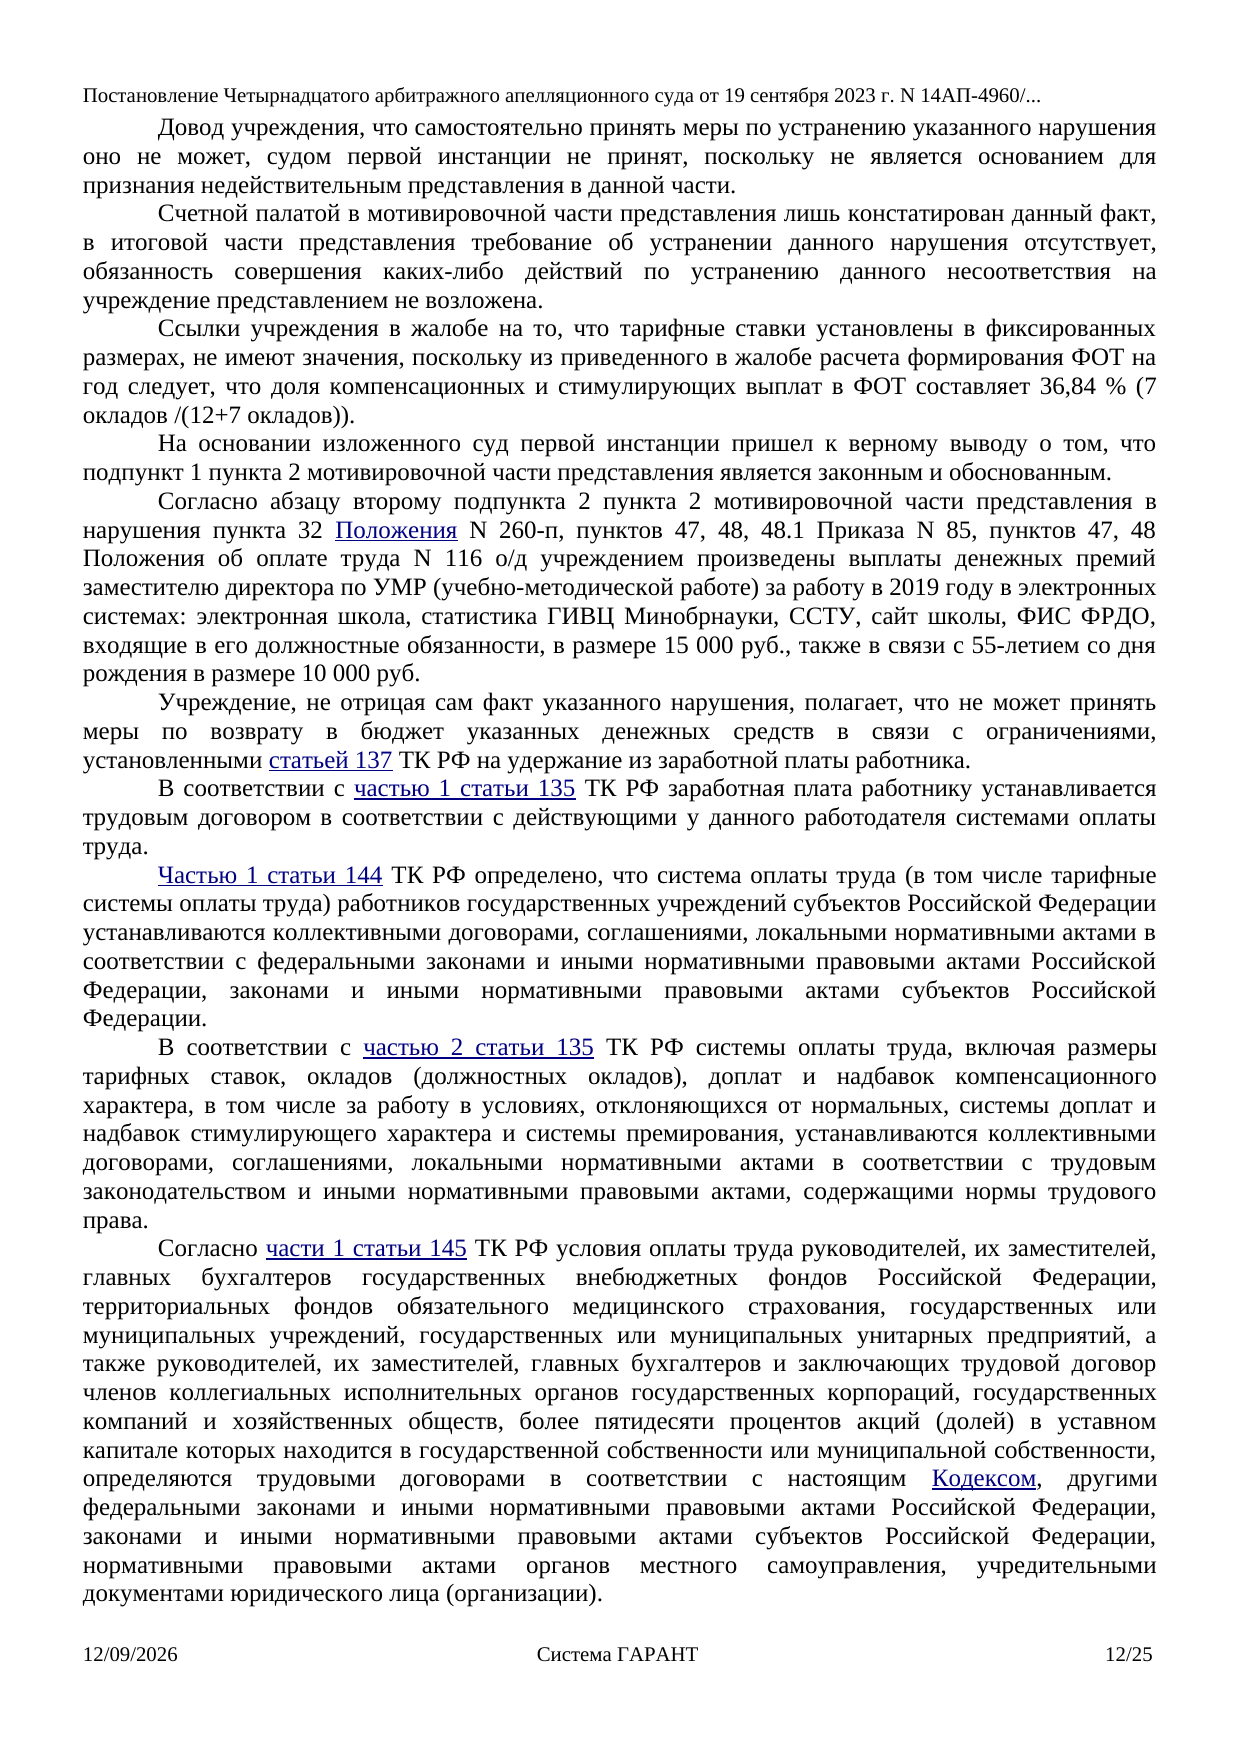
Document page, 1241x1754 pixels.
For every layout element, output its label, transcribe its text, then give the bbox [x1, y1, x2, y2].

text Частью 1 статьи 144 ТК РФ определено, что система оплаты труда (в том числе тарифные системы оплаты труда) работников государственных учреждений субъектов Российской Федерации устанавливаются коллективными договорами, соглашениями, локальными нормативными актами в соответствии с федеральными законами и иными нормативными правовыми актами Российской Федерации, законами и иными нормативными правовыми актами субъектов Российской Федерации. [83, 860, 1157, 1032]
text Учреждение, не отрицая сам факт указанного нарушения, полагает, что не может принять меры по возврату в бюджет указанных денежных средств в связи с ограничениями, установленными статьей 137 ТК РФ на удержание из заработной платы работника. [83, 687, 1157, 773]
text Согласно абзацу второму подпункта 2 пункта 2 мотивировочной части представления в нарушения пункта 32 Положения N 260-п, пунктов 47, 48, 48.1 Приказа N 85, пунктов 47, 48 Положения об оплате труда N 116 о/д учреждением произведены выплаты денежных премий заместителю директора по УМР (учебно-методической работе) за работу в 2019 году в электронных системах: электронная школа, статистика ГИВЦ Минобрнауки, ССТУ, сайт школы, ФИС ФРДО, входящие в его должностные обязанности, в размере 15 000 руб., также в связи с 55-летием со дня рождения в размере 10 000 руб. [83, 486, 1157, 687]
text В соответствии с частью 1 статьи 135 ТК РФ заработная плата работнику устанавливается трудовым договором в соответствии с действующими у данного работодателя системами оплаты труда. [83, 773, 1157, 860]
text Согласно части 1 статьи 145 ТК РФ условия оплаты труда руководителей, их заместителей, главных бухгалтеров государственных внебюджетных фондов Российской Федерации, территориальных фондов обязательного медицинского страхования, государственных или муниципальных учреждений, государственных или муниципальных унитарных предприятий, а также руководителей, их заместителей, главных бухгалтеров и заключающих трудовой договор членов коллегиальных исполнительных органов государственных корпораций, государственных компаний и хозяйственных обществ, более пятидесяти процентов акций (долей) в уставном капитале которых находится в государственной собственности или муниципальной собственности, определяются трудовыми договорами в соответствии с настоящим Кодексом, другими федеральными законами и иными нормативными правовыми актами Российской Федерации, законами и иными нормативными правовыми актами субъектов Российской Федерации, нормативными правовыми актами органов местного самоуправления, учредительными документами юридического лица (организации). [83, 1233, 1157, 1607]
text В соответствии с частью 2 статьи 135 ТК РФ системы оплаты труда, включая размеры тарифных ставок, окладов (должностных окладов), доплат и надбавок компенсационного характера, в том числе за работу в условиях, отклоняющихся от нормальных, системы доплат и надбавок стимулирующего характера и системы премирования, устанавливаются коллективными договорами, соглашениями, локальными нормативными актами в соответствии с трудовым законодательством и иными нормативными правовыми актами, содержащими нормы трудового права. [83, 1032, 1157, 1233]
text На основании изложенного суд первой инстанции пришел к верному выводу о том, что подпункт 1 пункта 2 мотивировочной части представления является законным и обоснованным. [83, 428, 1157, 486]
text Счетной палатой в мотивировочной части представления лишь констатирован данный факт, в итоговой части представления требование об устранении данного нарушения отсутствует, обязанность совершения каких-либо действий по устранению данного несоответствия на учреждение представлением не возложена. [83, 198, 1157, 313]
text Ссылки учреждения в жалобе на то, что тарифные ставки установлены в фиксированных размерах, не имеют значения, поскольку из приведенного в жалобе расчета формирования ФОТ на год следует, что доля компенсационных и стимулирующих выплат в ФОТ составляет 36,84 % (7 окладов /(12+7 окладов)). [83, 313, 1157, 428]
text Довод учреждения, что самостоятельно принять меры по устранению указанного нарушения оно не может, судом первой инстанции не принят, поскольку не является основанием для признания недействительным представления в данной части. [83, 112, 1157, 198]
